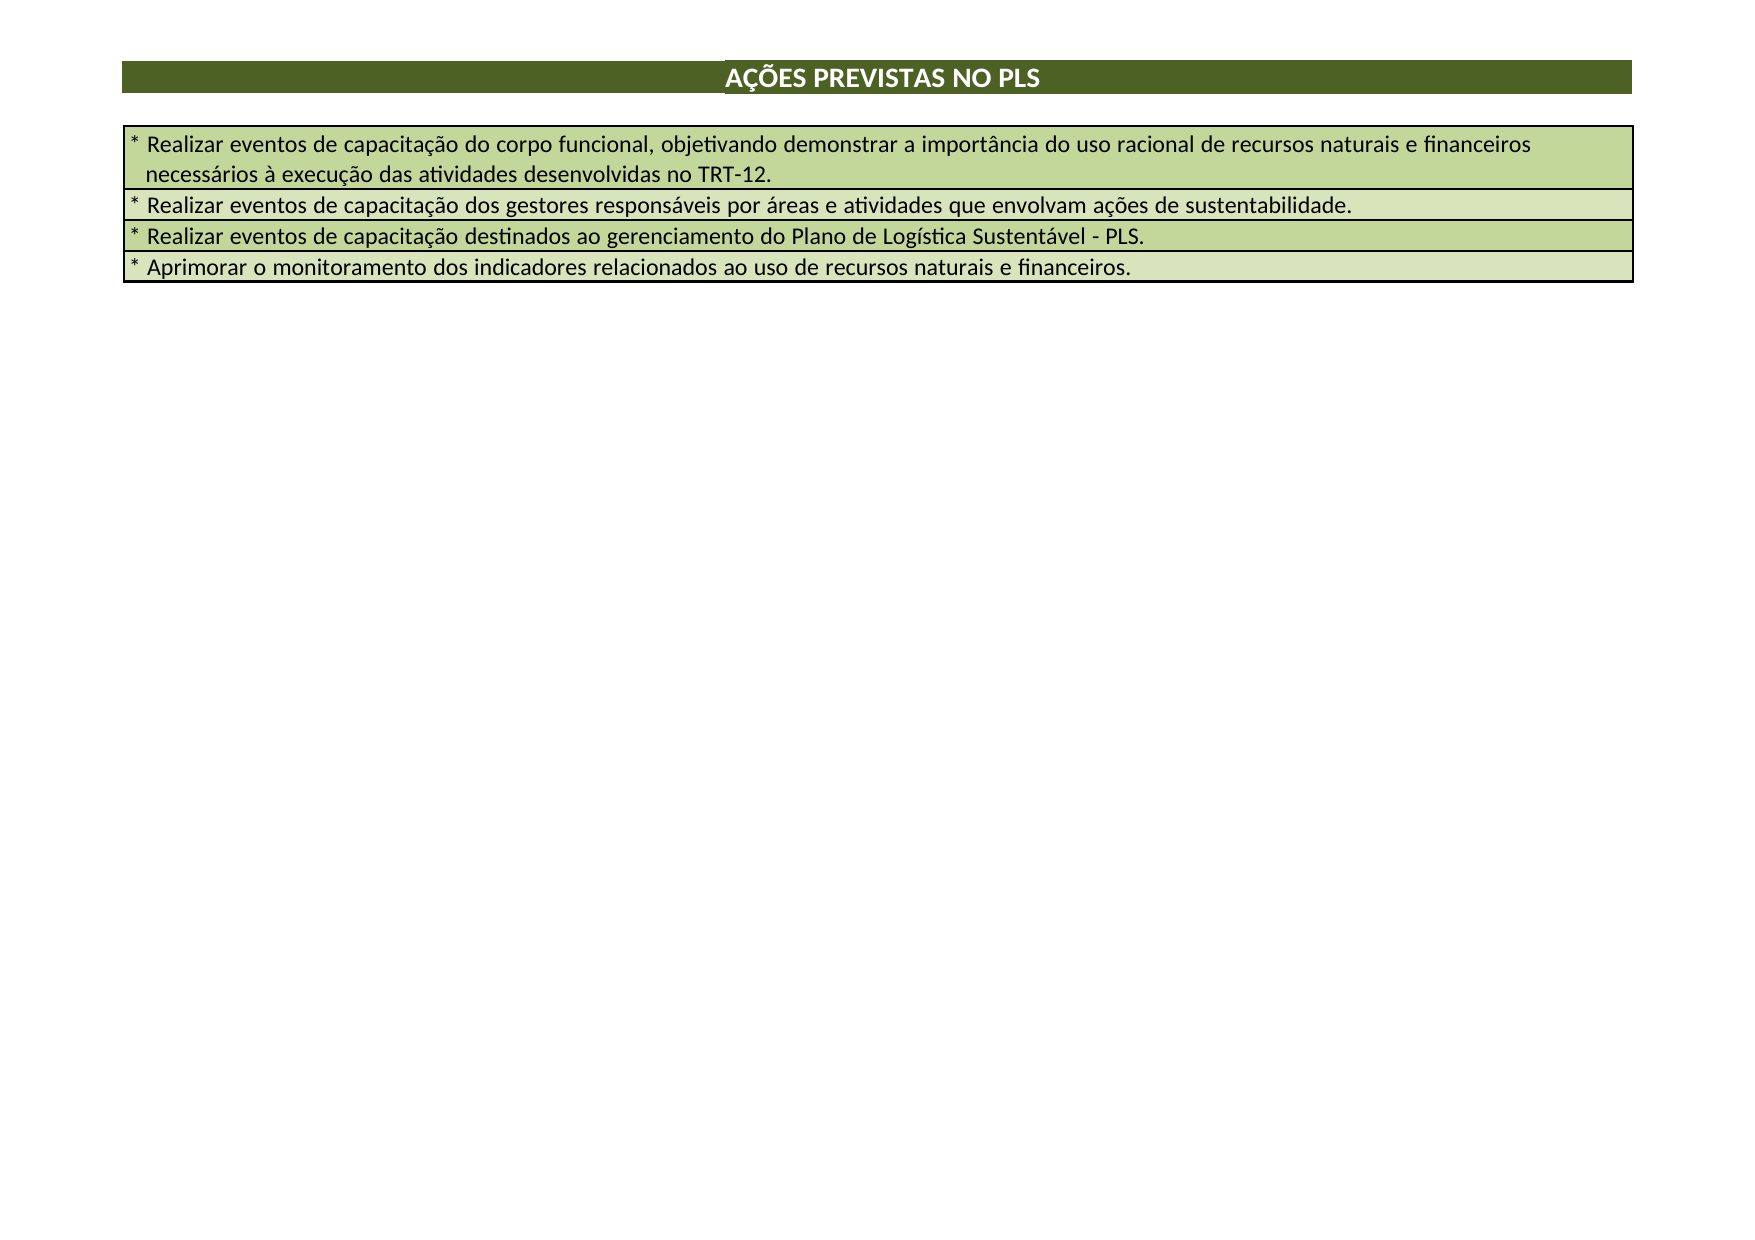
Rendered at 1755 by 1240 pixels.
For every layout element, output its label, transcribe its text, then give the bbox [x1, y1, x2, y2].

text AÇÕES PREVISTAS NO PLS [122, 60, 1671, 94]
table_header * Realizar eventos de capacitação do corpo funcional, objetivando demonstrar a importância do uso racional de recursos naturais e financeiros necessários à execução das atividades desenvolvidas no TRT-12. [125, 127, 1632, 188]
table_cell * Realizar eventos de capacitação dos gestores responsáveis por áreas e atividades que envolvam ações de sustentabilidade. [125, 190, 1632, 219]
table_cell * Aprimorar o monitoramento dos indicadores relacionados ao uso de recursos naturais e financeiros. [125, 252, 1632, 280]
table_cell * Realizar eventos de capacitação destinados ao gerenciamento do Plano de Logística Sustentável - PLS. [125, 221, 1632, 250]
